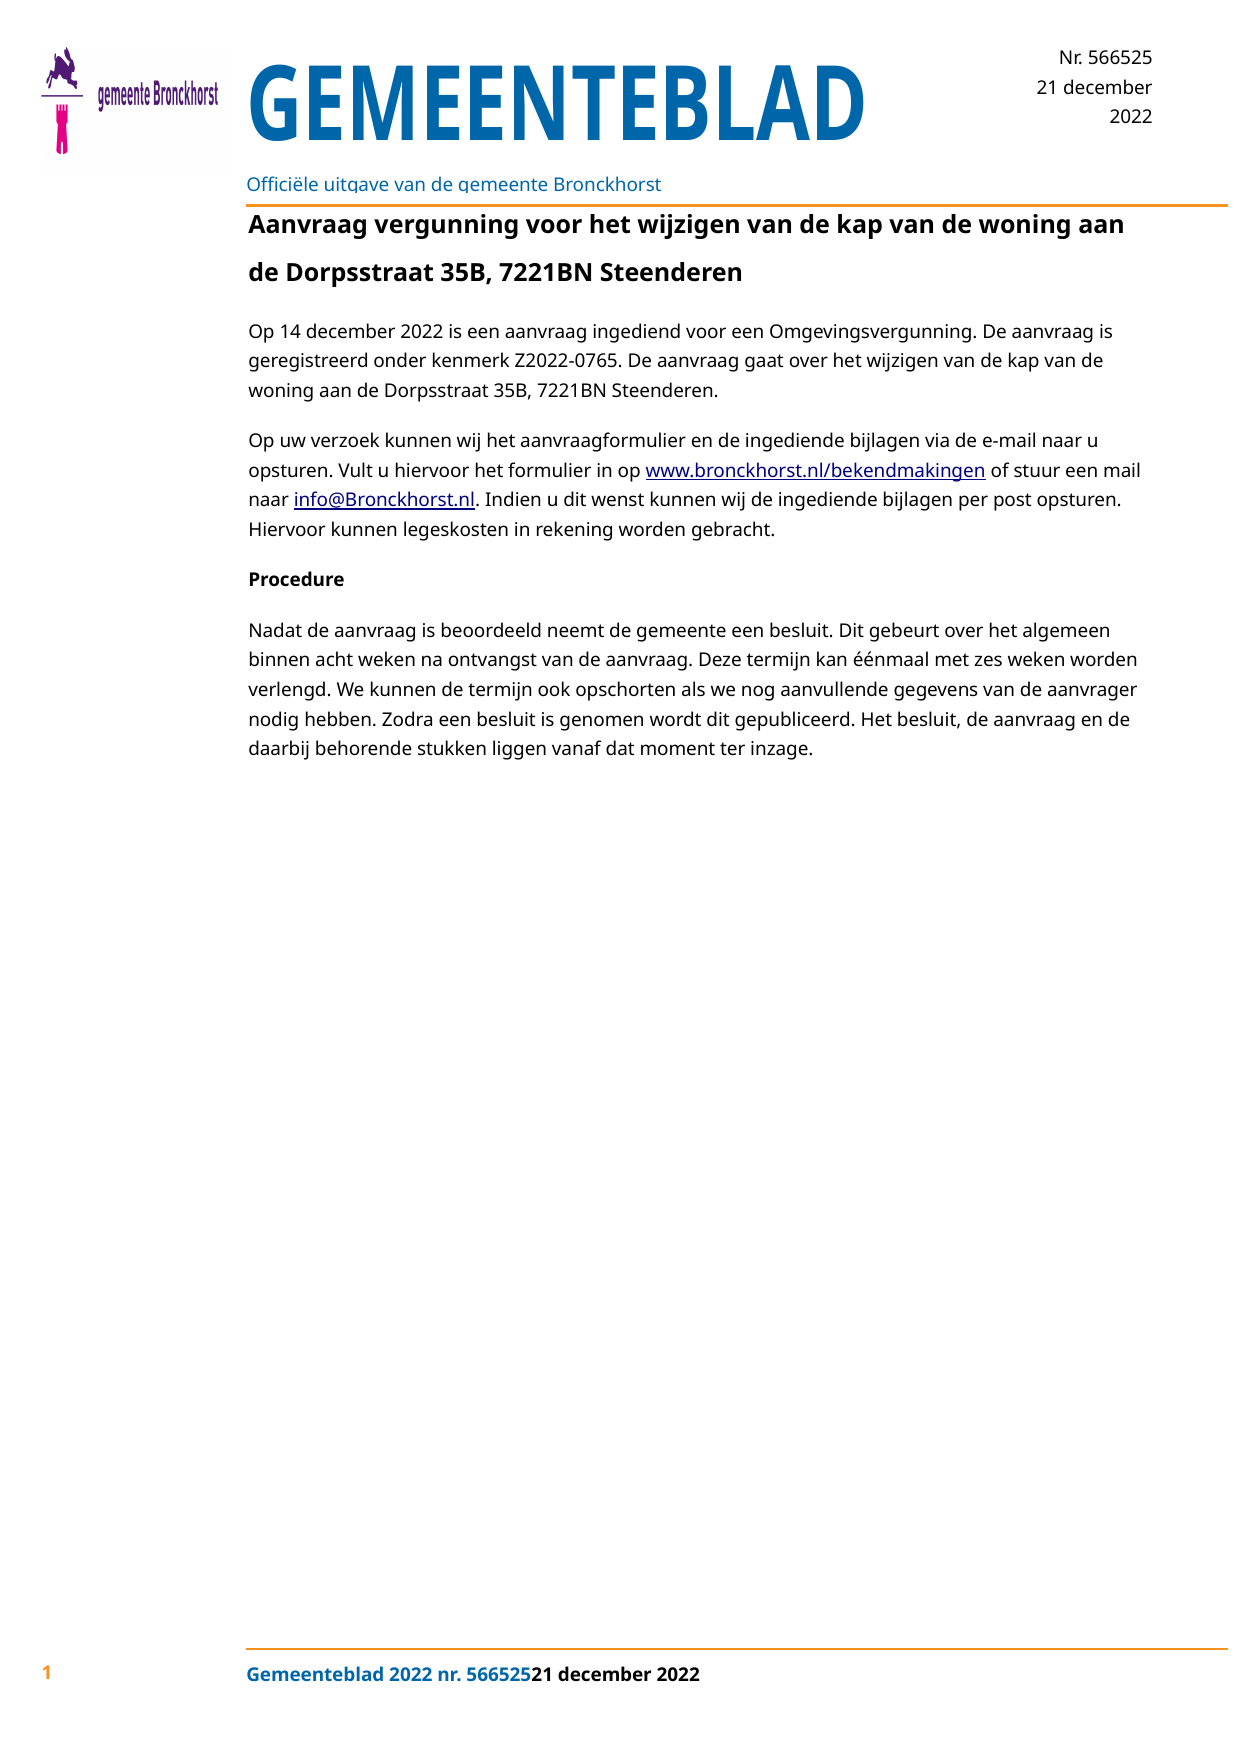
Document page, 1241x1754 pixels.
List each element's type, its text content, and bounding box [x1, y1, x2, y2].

text Aanvraag vergunning voor het wijzigen van de kap van de woning aan de Dorpsstraat 35B, 7221BN Steenderen [248, 207, 1152, 288]
picture [41, 47, 231, 172]
text Procedure [248, 567, 1152, 592]
text Nadat de aanvraag is beoordeeld neemt de gemeente een besluit. Dit gebeurt over het algemeen binnen acht weken na ontvangst van de aanvraag. Deze termijn kan éénmaal met zes weken worden verlengd. We kunnen de termijn ook opschorten als we nog aanvullende gegevens van de aanvrager nodig hebben. Zodra een besluit is genomen wordt dit gepubliceerd. Het besluit, de aanvraag en de daarbij behorende stukken liggen vanaf dat moment ter inzage. [248, 617, 1152, 761]
text Op 14 december 2022 is een aanvraag ingediend voor een Omgevingsvergunning. De aanvraag is geregistreerd onder kenmerk Z2022-0765. De aanvraag gaat over het wijzigen van de kap van de woning aan de Dorpsstraat 35B, 7221BN Steenderen. [248, 318, 1152, 403]
text Op uw verzoek kunnen wij het aanvraagformulier en de ingediende bijlagen via de e-mail naar u opsturen. Vult u hiervoor het formulier in op www.bronckhorst.nl/bekendmakingen of stuur een mail naar info@Bronckhorst.nl. Indien u dit wenst kunnen wij de ingediende bijlagen per post opsturen. Hiervoor kunnen legeskosten in rekening worden gebracht. [248, 427, 1152, 542]
